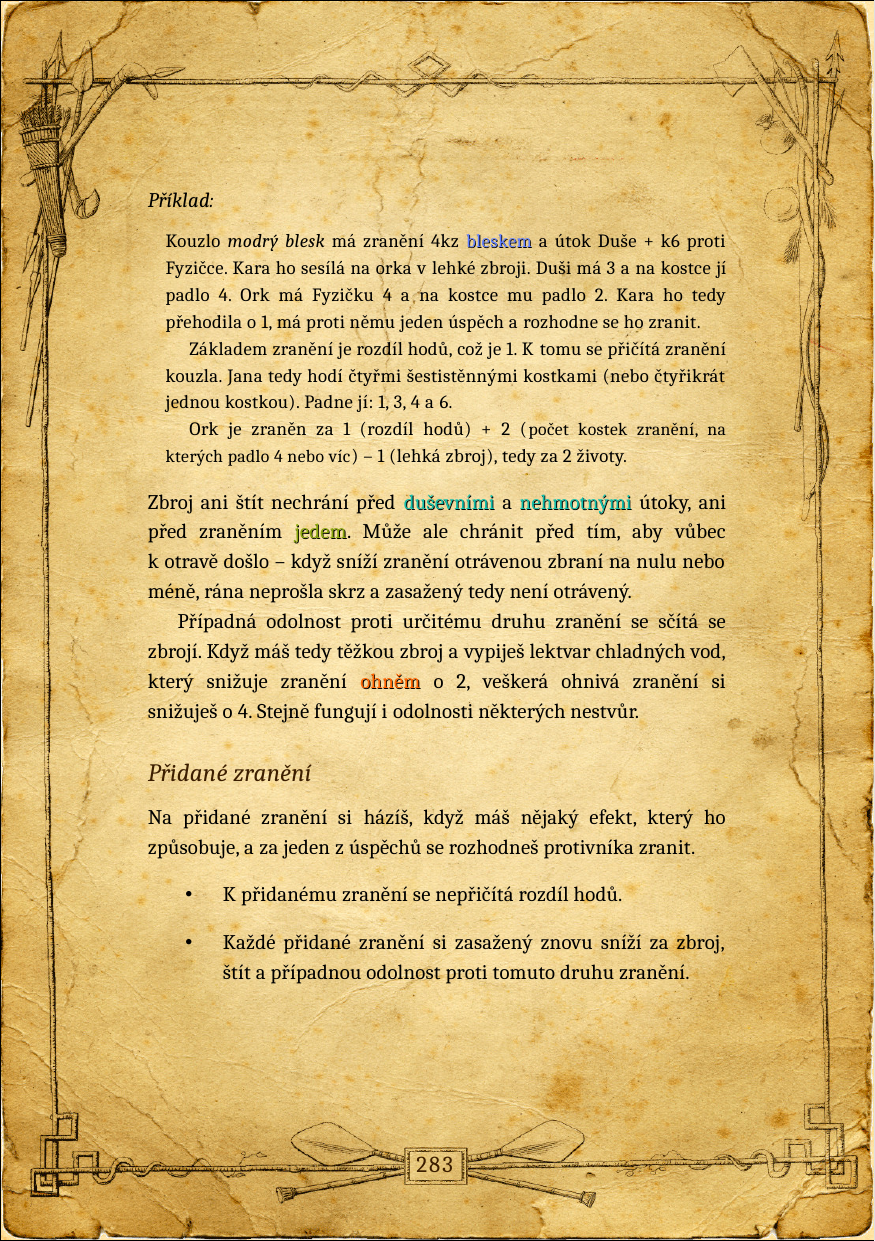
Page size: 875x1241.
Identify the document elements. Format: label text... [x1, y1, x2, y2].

text Na přidané zranění si házíš, když máš nějaký efekt, který ho způsobuje, a⁠ za jeden z⁠ úspěchů se rozhodneš protivníka zranit. [148, 805, 726, 859]
text Příklad: [148, 189, 726, 213]
list Každé přidané zranění si zasažený znovu sníží za zbroj, štít a případnou odolnost proti tomuto druhu zranění. [185, 931, 726, 984]
picture [1, 1, 874, 1240]
list K⁠ přidanému zranění se nepřičítá rozdíl hodů. [185, 883, 726, 907]
subtitle Přidané zranění [148, 759, 726, 788]
text Kouzlo modrý blesk má zranění 4kz bleskem a⁠ útok Duše + k6 proti Fyzičce. Kara ho sesílá na orka v⁠ lehké zbroji. Duši má 3 a⁠ na kostce jí padlo 4. Ork má Fyzičku 4 a⁠ na kostce mu padlo 2. Kara ho tedy přehodila o⁠ 1, má proti němu jeden úspěch a⁠ rozhodne se ho zranit. Základem zranění je rozdíl hodů, což je 1. K⁠ tomu se přičítá zranění kouzla. Jana tedy hodí čtyřmi šestistěnnými kostkami (nebo čtyřikrát jednou kostkou). Padne jí: 1, 3, 4 a⁠ 6. Ork je zraněn za 1 (rozdíl hodů) + 2 (počet kostek zranění, na kterých padlo 4 nebo víc) – 1 (lehká zbroj), tedy za 2 životy. [165, 231, 726, 467]
text Zbroj ani štít nechrání před duševními a⁠ nehmotnými útoky, ani před zraněním jedem. Může ale chránit před tím, aby vůbec k⁠ otravě došlo – když sníží zranění otrávenou zbraní na nulu nebo méně, rána neprošla skrz a⁠ zasažený tedy není otrávený. Případná odolnost proti určitému druhu zranění se sčítá se zbrojí. Když máš tedy těžkou zbroj a⁠ vypiješ lektvar chladných vod, který snižuje zranění ohněm o⁠ 2, veškerá ohnivá zranění si snižuješ o⁠ 4. Stejně fungují i⁠ odolnosti některých nestvůr. [148, 490, 726, 723]
